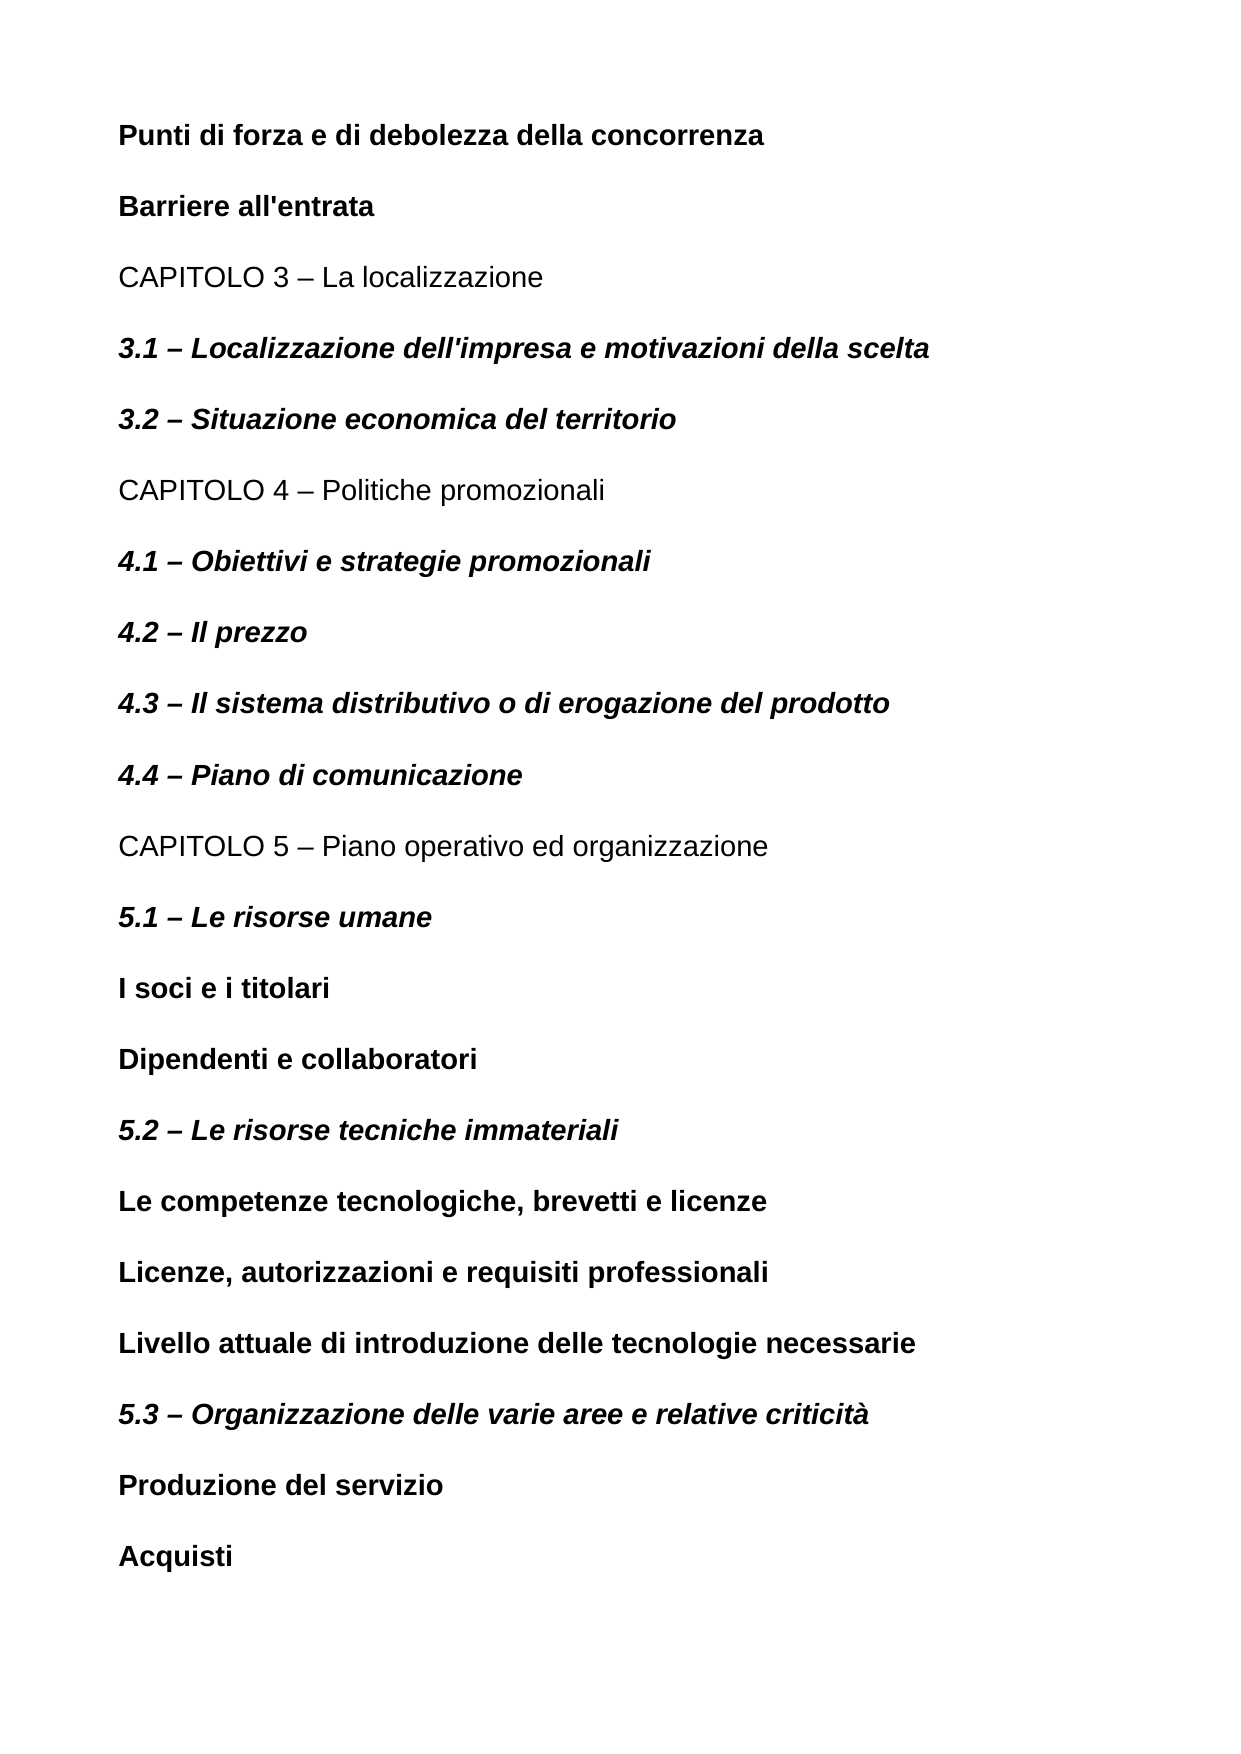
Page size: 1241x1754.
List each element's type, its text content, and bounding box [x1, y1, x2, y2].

subtitle 3.2 – Situazione economica del territorio [118, 402, 1122, 436]
subtitle Punti di forza e di debolezza della concorrenza [118, 118, 1122, 152]
subtitle 4.2 – Il prezzo [118, 615, 1122, 649]
subtitle 5.1 – Le risorse umane [118, 899, 1122, 933]
subtitle 5.2 – Le risorse tecniche immateriali [118, 1113, 1122, 1146]
subtitle 4.4 – Piano di comunicazione [118, 757, 1122, 791]
subtitle Acquisti [118, 1539, 1122, 1572]
subtitle Barriere all'entrata [118, 189, 1122, 223]
subtitle Produzione del servizio [118, 1468, 1122, 1501]
subtitle CAPITOLO 3 – La localizzazione [118, 260, 1122, 294]
subtitle Le competenze tecnologiche, brevetti e licenze [118, 1184, 1122, 1217]
subtitle CAPITOLO 4 – Politiche promozionali [118, 473, 1122, 507]
subtitle 3.1 – Localizzazione dell'impresa e motivazioni della scelta [118, 331, 1122, 365]
subtitle Licenze, autorizzazioni e requisiti professionali [118, 1255, 1122, 1288]
subtitle Livello attuale di introduzione delle tecnologie necessarie [118, 1326, 1122, 1359]
subtitle 4.1 – Obiettivi e strategie promozionali [118, 544, 1122, 578]
subtitle I soci e i titolari [118, 971, 1122, 1004]
subtitle CAPITOLO 5 – Piano operativo ed organizzazione [118, 828, 1122, 862]
subtitle 5.3 – Organizzazione delle varie aree e relative criticità [118, 1397, 1122, 1430]
subtitle Dipendenti e collaboratori [118, 1042, 1122, 1075]
subtitle 4.3 – Il sistema distributivo o di erogazione del prodotto [118, 686, 1122, 720]
